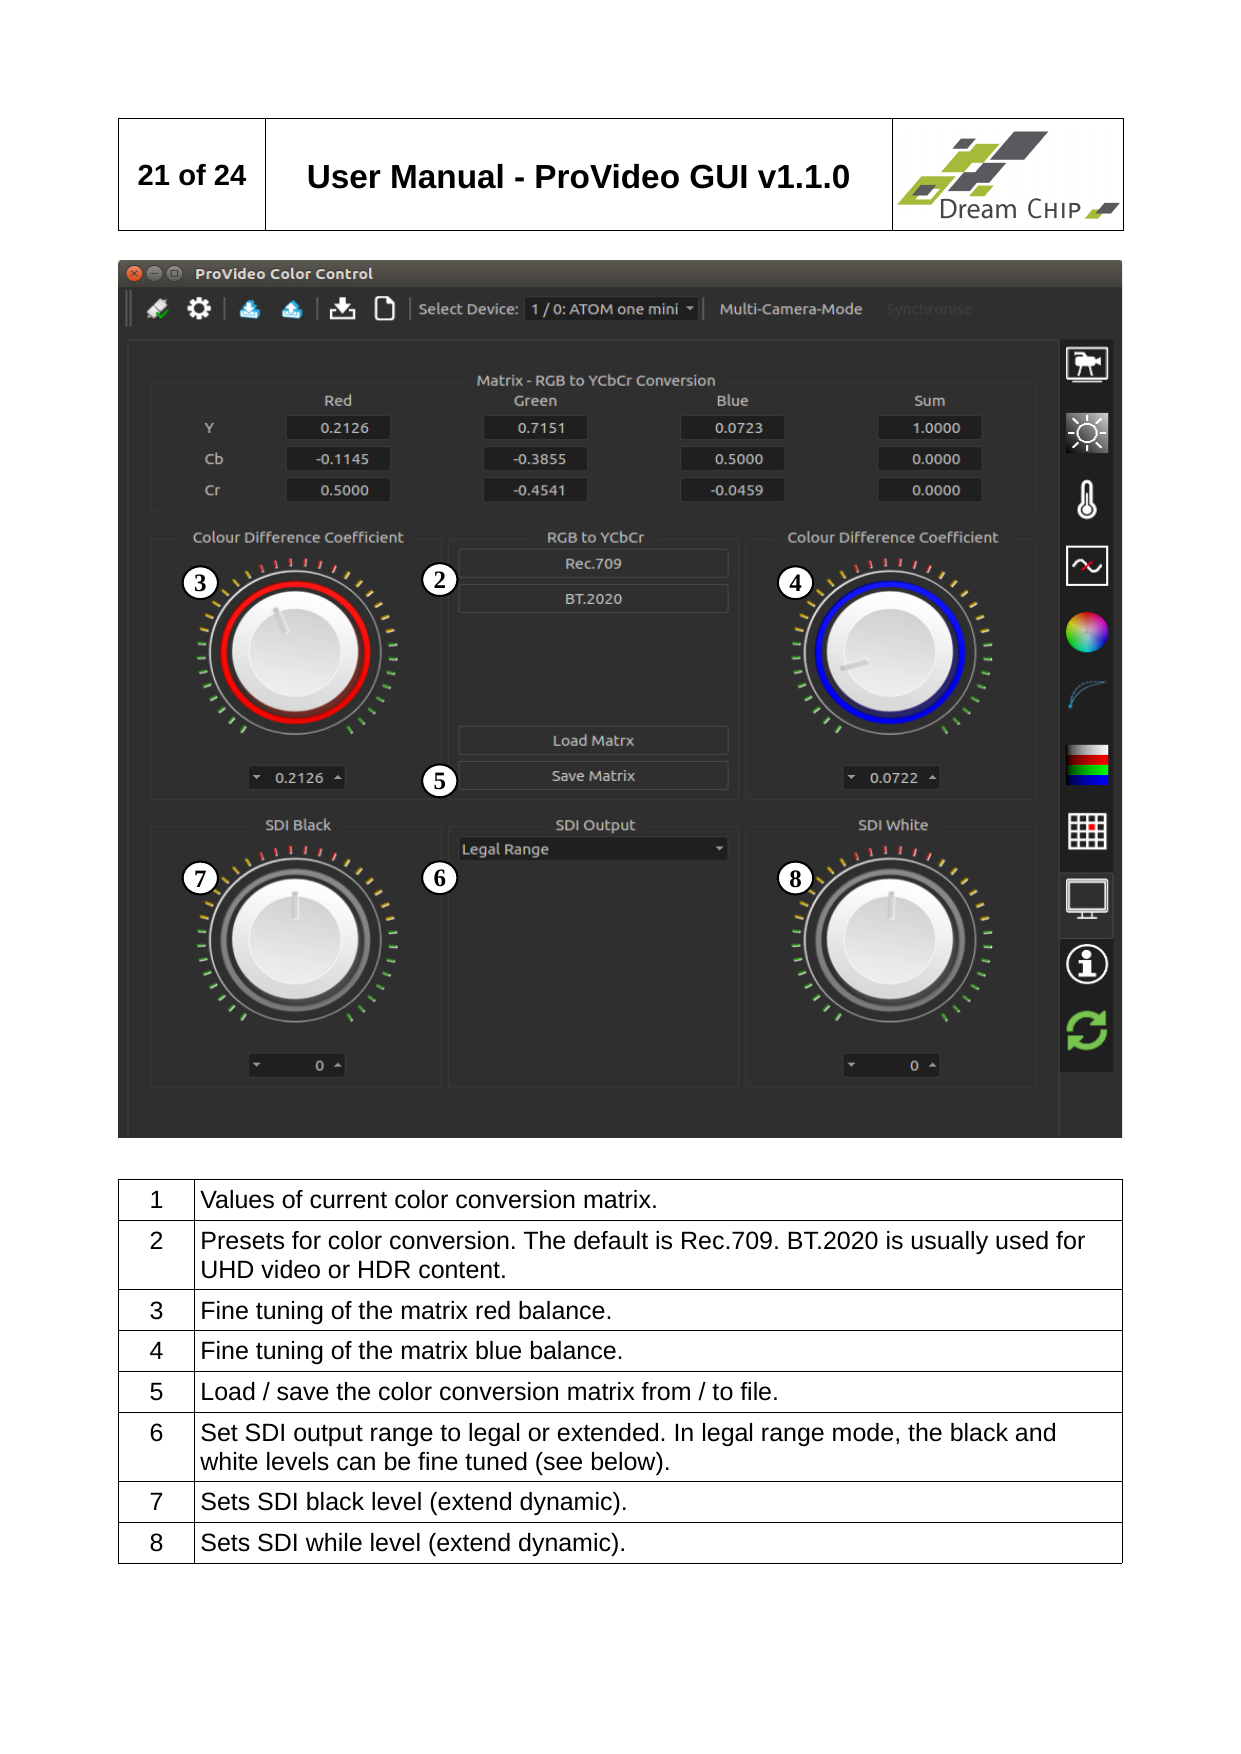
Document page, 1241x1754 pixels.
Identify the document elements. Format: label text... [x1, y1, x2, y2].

table_cell 5 [119, 1372, 194, 1412]
table_cell Set SDI output range to legal or extended. In legal range mode, the black and white levels can be fine tuned (see below). [195, 1413, 1122, 1481]
table_cell Sets SDI while level (extend dynamic). [195, 1523, 1122, 1562]
table_cell Load / save the color conversion matrix from / to file. [195, 1372, 1122, 1412]
table_cell 2 [119, 1221, 194, 1289]
table_cell 8 [119, 1523, 194, 1562]
table_cell Presets for color conversion. The default is Rec.709. BT.2020 is usually used for UHD video or HDR content. [195, 1221, 1122, 1289]
table_header Values of current color conversion matrix. [195, 1180, 1122, 1220]
table_cell Fine tuning of the matrix blue balance. [195, 1331, 1122, 1371]
table_cell 3 [119, 1290, 194, 1330]
picture [897, 130, 1120, 220]
table_cell 7 [119, 1482, 194, 1522]
table_cell 4 [119, 1331, 194, 1371]
table_cell Sets SDI black level (extend dynamic). [195, 1482, 1122, 1522]
picture [118, 260, 1123, 1138]
table_cell Fine tuning of the matrix red balance. [195, 1290, 1122, 1330]
table_cell 6 [119, 1413, 194, 1481]
table_header 1 [119, 1180, 194, 1220]
